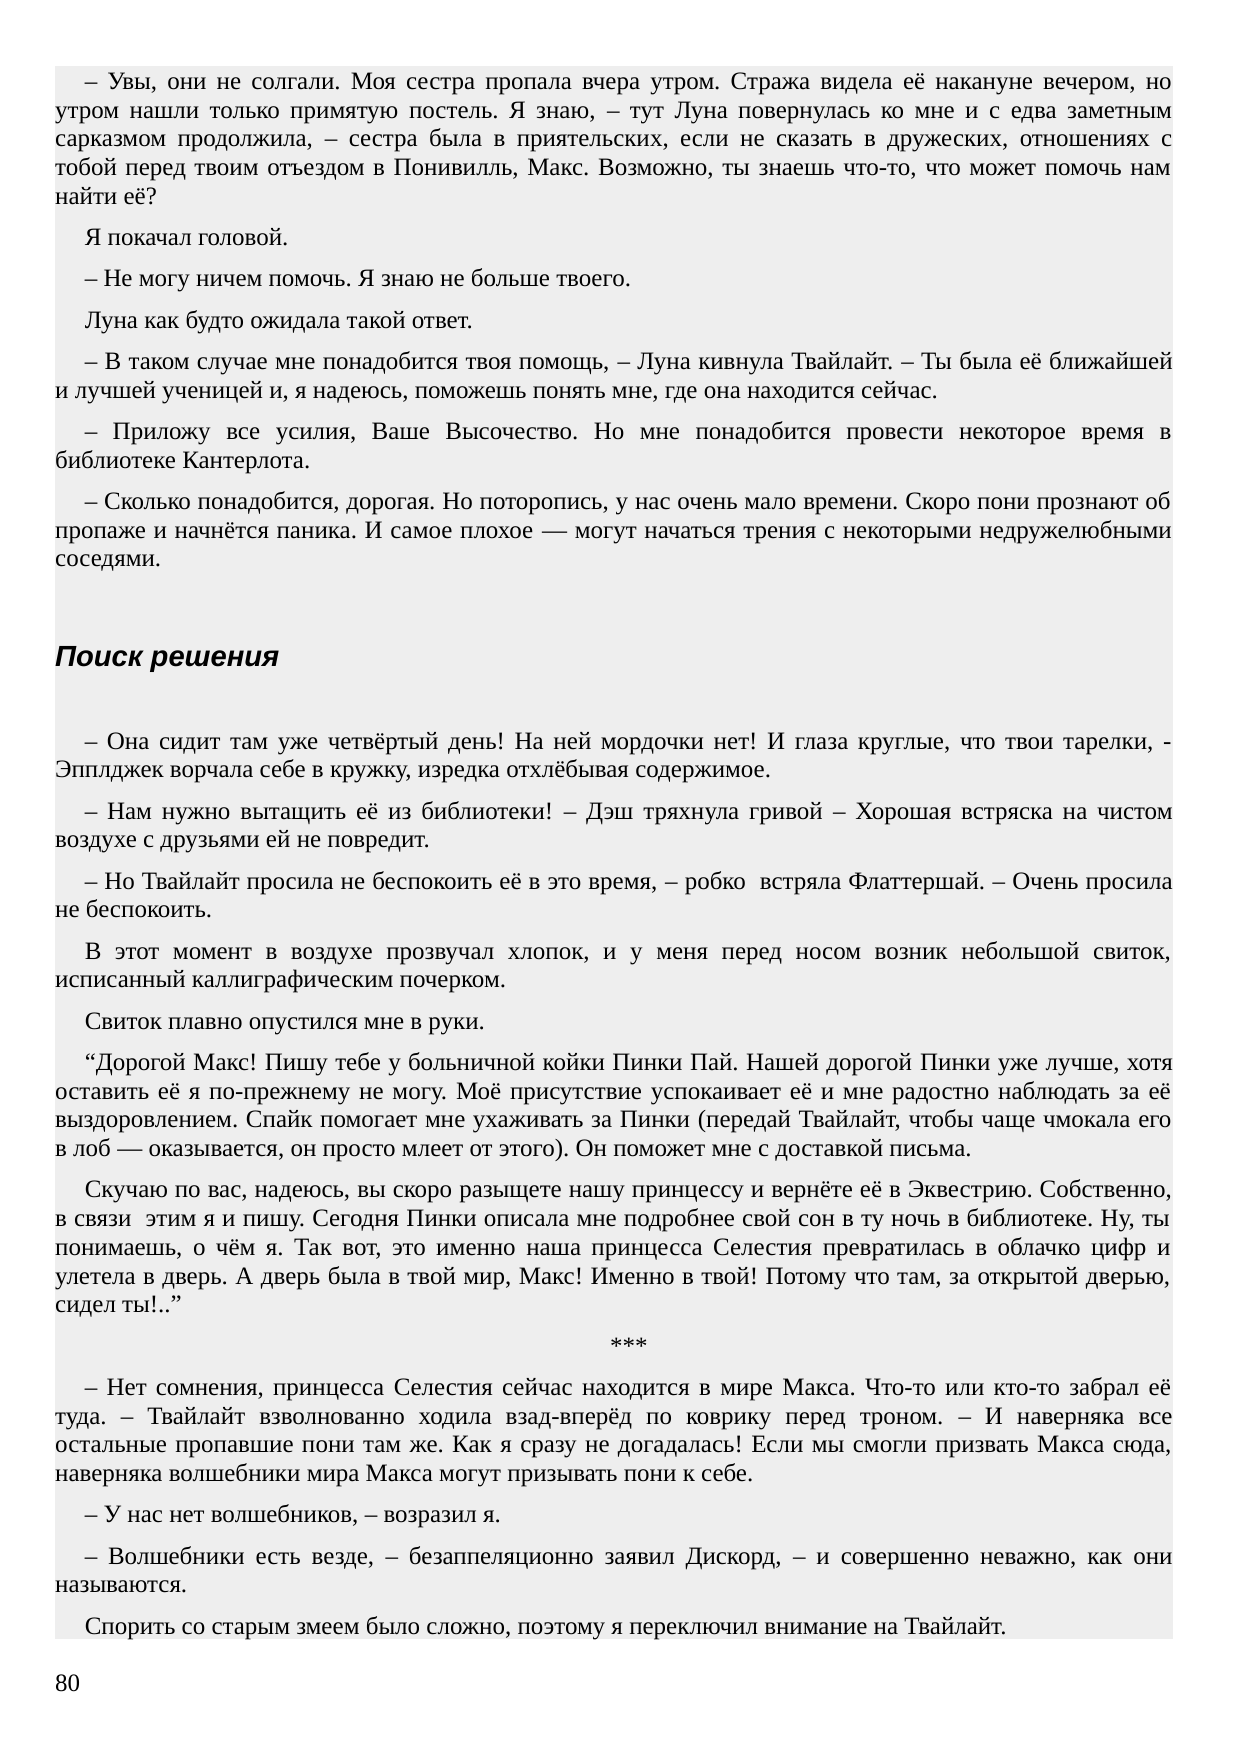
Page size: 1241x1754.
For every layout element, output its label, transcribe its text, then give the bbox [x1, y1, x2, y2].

text – Сколько понадобится, дорогая. Но поторопись, у нас очень мало времени. Скоро пони прознают об пропаже и начнётся паника. И самое плохое — могут начаться трения с некоторыми недружелюбными соседями. [55, 486, 1173, 572]
text – Не могу ничем помочь. Я знаю не больше твоего. [55, 263, 1173, 292]
text – Приложу все усилия, Ваше Высочество. Но мне понадобится провести некоторое время в библиотеке Кантерлота. [55, 416, 1173, 473]
text *** [55, 1331, 1173, 1359]
text – Волшебники есть везде, – безаппеляционно заявил Дискорд, – и совершенно неважно, как они называются. [55, 1541, 1173, 1598]
text – Увы, они не солгали. Моя сестра пропала вчера утром. Стража видела её накануне вечером, но утром нашли только примятую постель. Я знаю, – тут Луна повернулась ко мне и с едва заметным сарказмом продолжила, – сестра была в приятельских, если не сказать в дружеских, отношениях с тобой перед твоим отъездом в Понивилль, Макс. Возможно, ты знаешь что-то, что может помочь нам найти её? [55, 66, 1173, 210]
text – У нас нет волшебников, – возразил я. [55, 1499, 1173, 1528]
text Спорить со старым змеем было сложно, поэтому я переключил внимание на Твайлайт. [55, 1611, 1173, 1639]
subtitle Поиск решения [55, 638, 1173, 672]
text – Нет сомнения, принцесса Селестия сейчас находится в мире Макса. Что-то или кто-то забрал её туда. – Твайлайт взволнованно ходила взад-вперёд по коврику перед троном. – И наверняка все остальные пропавшие пони там же. Как я сразу не догадалась! Если мы смогли призвать Макса сюда, наверняка волшебники мира Макса могут призывать пони к себе. [55, 1372, 1173, 1487]
text Свиток плавно опустился мне в руки. [55, 1006, 1173, 1034]
text В этот момент в воздухе прозвучал хлопок, и у меня перед носом возник небольшой свиток, исписанный каллиграфическим почерком. [55, 936, 1173, 993]
text Я покачал головой. [55, 222, 1173, 251]
text – Она сидит там уже четвёртый день! На ней мордочки нет! И глаза круглые, что твои тарелки, - Эпплджек ворчала себе в кружку, изредка отхлёбывая содержимое. [55, 726, 1173, 783]
text “Дорогой Макс! Пишу тебе у больничной койки Пинки Пай. Нашей дорогой Пинки уже лучше, хотя оставить её я по-прежнему не могу. Моё присутствие успокаивает её и мне радостно наблюдать за её выздоровлением. Спайк помогает мне ухаживать за Пинки (передай Твайлайт, чтобы чаще чмокала его в лоб — оказывается, он просто млеет от этого). Он поможет мне с доставкой письма. [55, 1047, 1173, 1162]
text – Но Твайлайт просила не беспокоить её в это время, – робко встряла Флаттершай. – Очень просила не беспокоить. [55, 866, 1173, 923]
text – В таком случае мне понадобится твоя помощь, – Луна кивнула Твайлайт. – Ты была её ближайшей и лучшей ученицей и, я надеюсь, поможешь понять мне, где она находится сейчас. [55, 346, 1173, 403]
text – Нам нужно вытащить её из библиотеки! – Дэш тряхнула гривой – Хорошая встряска на чистом воздухе с друзьями ей не повредит. [55, 796, 1173, 853]
text Скучаю по вас, надеюсь, вы скоро разыщете нашу принцессу и вернёте её в Эквестрию. Собственно, в связи этим я и пишу. Сегодня Пинки описала мне подробнее свой сон в ту ночь в библиотеке. Ну, ты понимаешь, о чём я. Так вот, это именно наша принцесса Селестия превратилась в облачко цифр и улетела в дверь. А дверь была в твой мир, Макс! Именно в твой! Потому что там, за открытой дверью, сидел ты!..” [55, 1174, 1173, 1318]
text Луна как будто ожидала такой ответ. [55, 305, 1173, 333]
